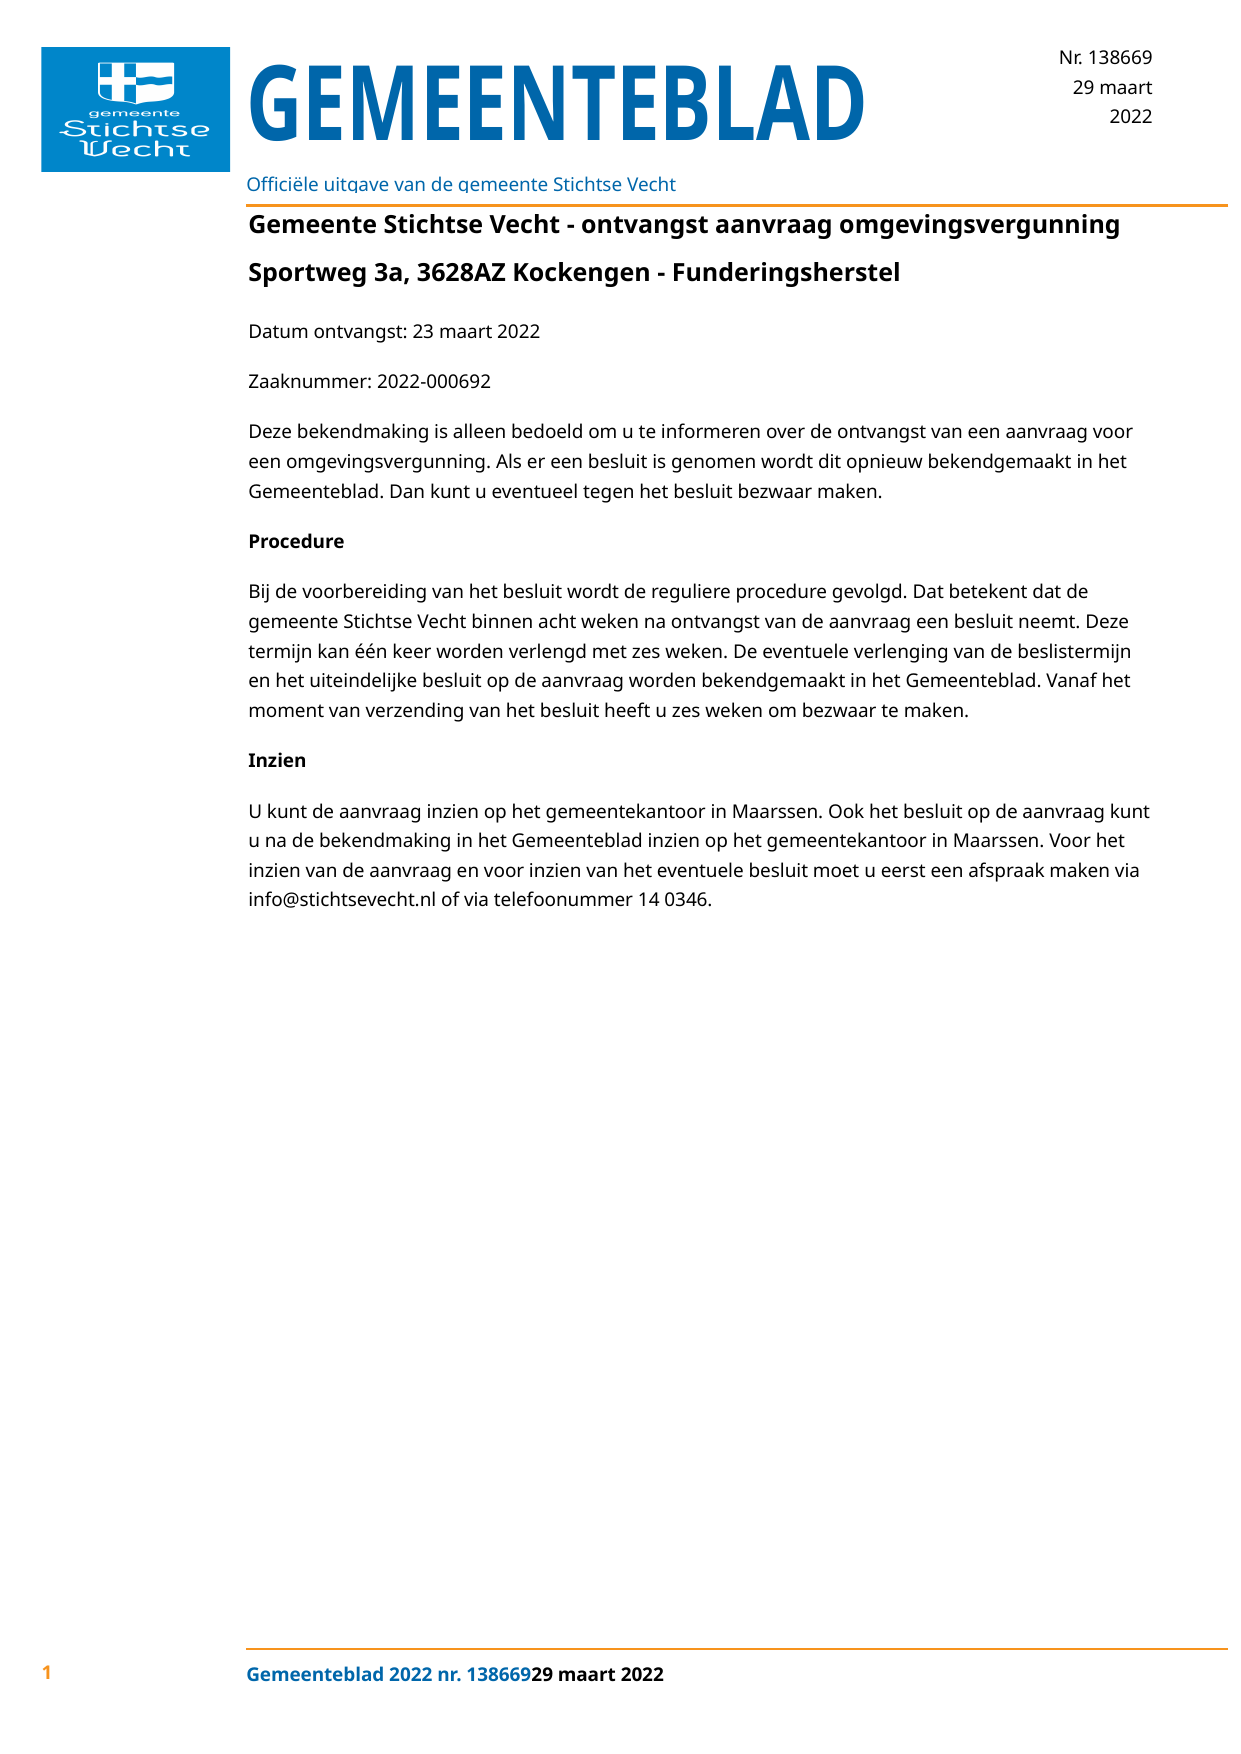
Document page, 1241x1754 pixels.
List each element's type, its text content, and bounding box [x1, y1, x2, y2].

text Gemeente Stichtse Vecht - ontvangst aanvraag omgevingsvergunning Sportweg 3a, 3628AZ Kockengen - Funderingsherstel [248, 207, 1152, 288]
text Inzien [248, 747, 1152, 773]
picture [99, 63, 135, 101]
text Bij de voorbereiding van het besluit wordt de reguliere procedure gevolgd. Dat betekent dat de gemeente Stichtse Vecht binnen acht weken na ontvangst van de aanvraag een besluit neemt. Deze termijn kan één keer worden verlengd met zes weken. De eventuele verlenging van de beslistermijn en het uiteindelijke besluit op de aanvraag worden bekendgemaakt in het Gemeenteblad. Vanaf het moment van verzending van het besluit heeft u zes weken om bezwaar te maken. [248, 579, 1152, 723]
picture [137, 63, 174, 103]
text Procedure [248, 528, 1152, 554]
text Datum ontvangst: 23 maart 2022 [248, 318, 1152, 344]
text Zaaknummer: 2022-000692 [248, 368, 1152, 394]
text U kunt de aanvraag inzien op het gemeentekantoor in Maarssen. Ook het besluit op de aanvraag kunt u na de bekendmaking in het Gemeenteblad inzien op het gemeentekantoor in Maarssen. Voor het inzien van de aanvraag en voor inzien van het eventuele besluit moet u eerst een afspraak maken via info@stichtsevecht.nl of via telefoonummer 14 0346. [248, 798, 1152, 912]
text Deze bekendmaking is alleen bedoeld om u te informeren over de ontvangst van een aanvraag voor een omgevingsvergunning. Als er een besluit is genomen wordt dit opnieuw bekendgemaakt in het Gemeenteblad. Dan kunt u eventueel tegen het besluit bezwaar maken. [248, 419, 1152, 504]
